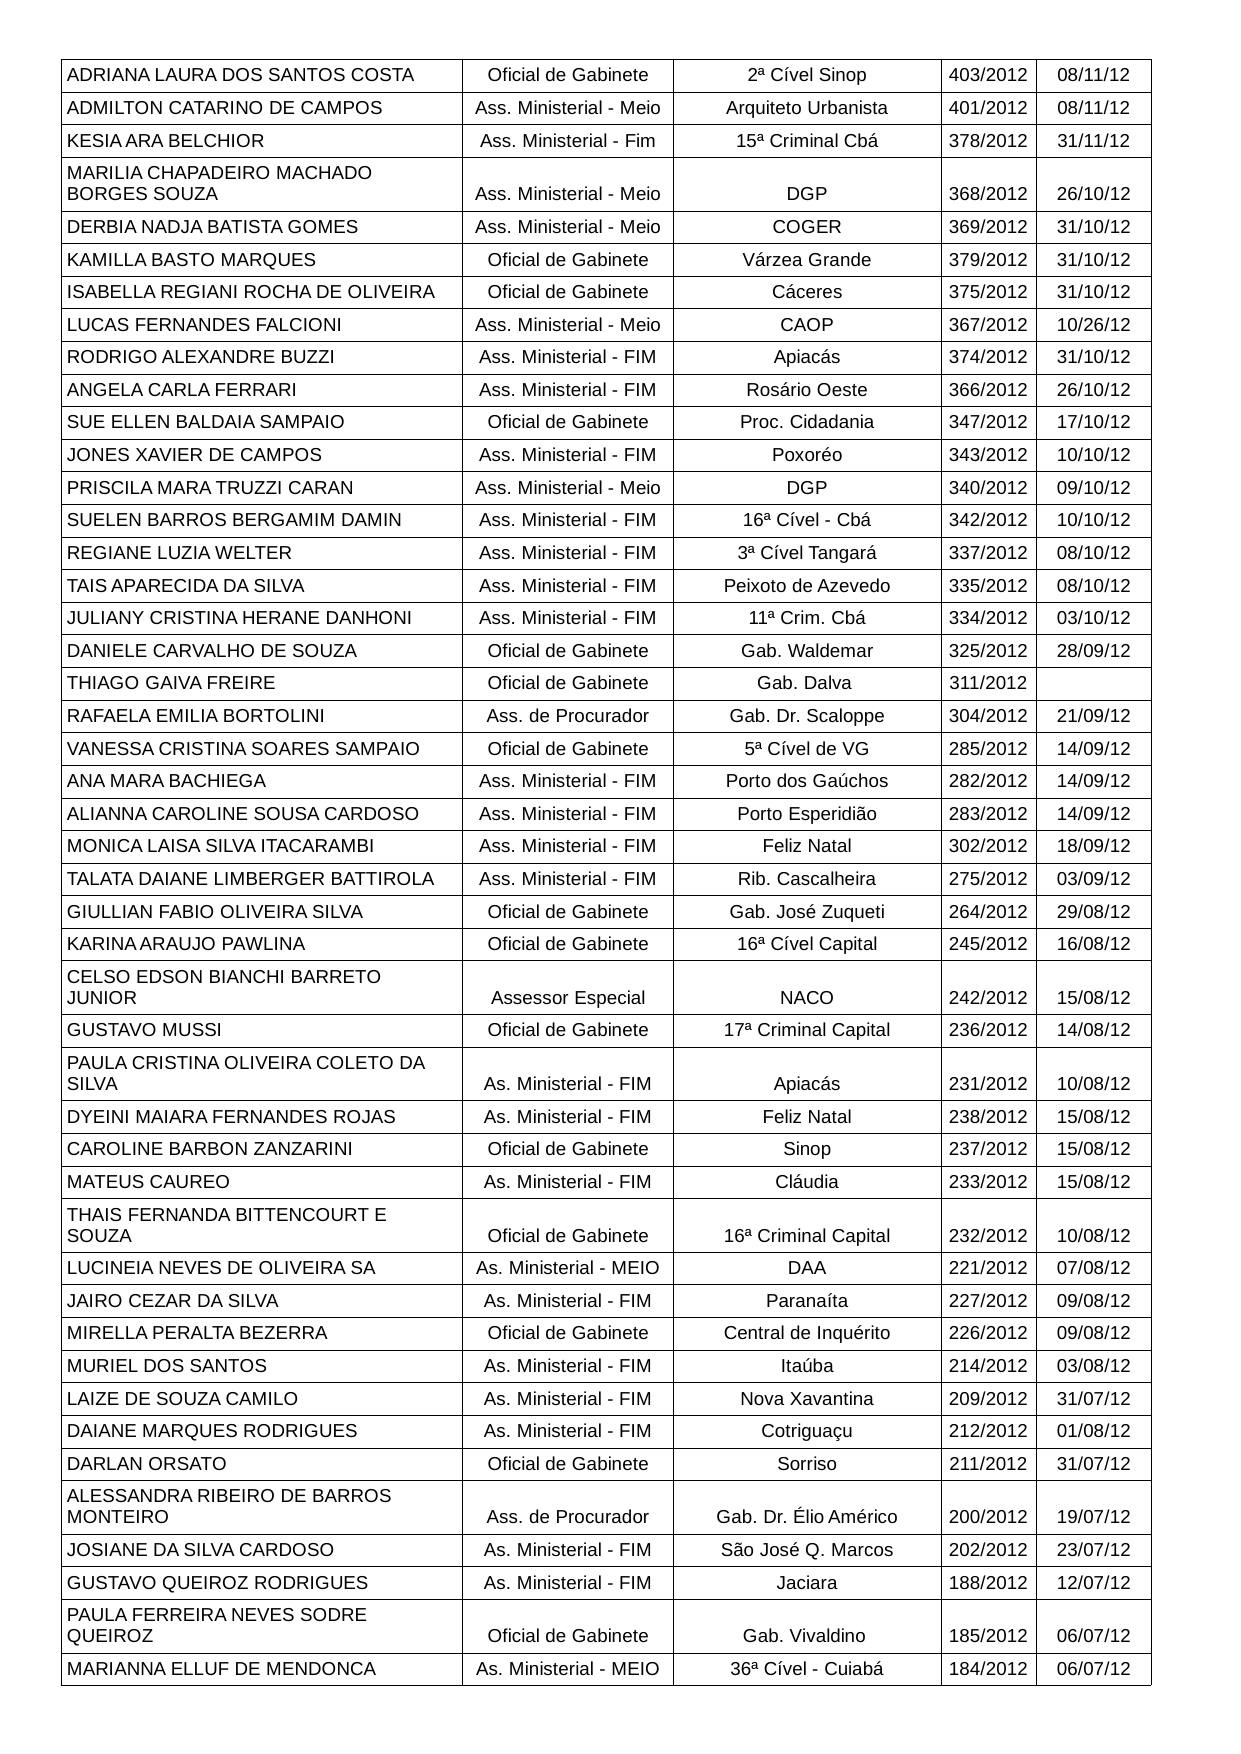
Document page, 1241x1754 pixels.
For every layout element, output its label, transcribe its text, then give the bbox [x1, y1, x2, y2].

table_cell 31/10/12 [1037, 244, 1151, 276]
table_cell Ass. de Procurador [463, 1481, 673, 1534]
table_cell ALIANNA CAROLINE SOUSA CARDOSO [62, 799, 462, 830]
table_cell Oficial de Gabinete [463, 635, 673, 667]
table_cell 401/2012 [942, 93, 1036, 124]
table_cell 335/2012 [942, 570, 1036, 602]
table_cell 31/10/12 [1037, 342, 1151, 373]
table_cell 264/2012 [942, 896, 1036, 928]
table_cell As. Ministerial - MEIO [463, 1654, 673, 1685]
table_cell Poxoréo [674, 440, 941, 471]
table_cell As. Ministerial - FIM [463, 1285, 673, 1317]
table_cell Oficial de Gabinete [463, 1600, 673, 1652]
table_cell DYEINI MAIARA FERNANDES ROJAS [62, 1101, 462, 1133]
table_cell Ass. Ministerial - Meio [463, 212, 673, 243]
table_cell Ass. Ministerial - Meio [463, 158, 673, 211]
table_cell Ass. Ministerial - Meio [463, 93, 673, 124]
table_cell Rosário Oeste [674, 375, 941, 406]
table_cell Gab. José Zuqueti [674, 896, 941, 928]
table_cell 23/07/12 [1037, 1535, 1151, 1566]
table_cell 236/2012 [942, 1015, 1036, 1047]
table_cell Apiacás [674, 342, 941, 373]
table_cell As. Ministerial - MEIO [463, 1253, 673, 1284]
table_cell Ass. Ministerial - FIM [463, 831, 673, 863]
table_cell LUCAS FERNANDES FALCIONI [62, 309, 462, 341]
table_cell Gab. Dr. Élio Américo [674, 1481, 941, 1534]
table_cell 03/08/12 [1037, 1351, 1151, 1382]
table_cell Ass. Ministerial - FIM [463, 342, 673, 373]
table_cell 226/2012 [942, 1318, 1036, 1349]
table_cell Feliz Natal [674, 831, 941, 863]
table_cell NACO [674, 961, 941, 1014]
table_cell Assessor Especial [463, 961, 673, 1014]
table_cell Ass. Ministerial - FIM [463, 570, 673, 602]
table_cell Ass. Ministerial - Meio [463, 309, 673, 341]
table_cell 311/2012 [942, 668, 1036, 699]
table_cell ISABELLA REGIANI ROCHA DE OLIVEIRA [62, 277, 462, 308]
table_cell 09/08/12 [1037, 1285, 1151, 1317]
table_cell 231/2012 [942, 1048, 1036, 1100]
table_cell TALATA DAIANE LIMBERGER BATTIROLA [62, 864, 462, 895]
table_cell JAIRO CEZAR DA SILVA [62, 1285, 462, 1317]
table_cell 26/10/12 [1037, 158, 1151, 211]
table_cell 275/2012 [942, 864, 1036, 895]
table_cell 5ª Cível de VG [674, 733, 941, 765]
table_cell 14/08/12 [1037, 1015, 1151, 1047]
table_cell 325/2012 [942, 635, 1036, 667]
table_cell 337/2012 [942, 538, 1036, 569]
table_cell 211/2012 [942, 1449, 1036, 1480]
table_cell 31/07/12 [1037, 1383, 1151, 1415]
table_cell 03/10/12 [1037, 603, 1151, 634]
table_cell As. Ministerial - FIM [463, 1567, 673, 1599]
table_cell Ass. Ministerial - Meio [463, 472, 673, 504]
table_cell MATEUS CAUREO [62, 1167, 462, 1198]
table_cell 28/09/12 [1037, 635, 1151, 667]
table_cell KARINA ARAUJO PAWLINA [62, 929, 462, 960]
table_cell MARILIA CHAPADEIRO MACHADO BORGES SOUZA [62, 158, 462, 211]
table_cell KESIA ARA BELCHIOR [62, 125, 462, 157]
table_cell MARIANNA ELLUF DE MENDONCA [62, 1654, 462, 1685]
table_cell 366/2012 [942, 375, 1036, 406]
table_cell Ass. Ministerial - FIM [463, 505, 673, 537]
table_cell 242/2012 [942, 961, 1036, 1014]
table_cell MURIEL DOS SANTOS [62, 1351, 462, 1382]
table_cell Oficial de Gabinete [463, 896, 673, 928]
table_cell As. Ministerial - FIM [463, 1383, 673, 1415]
table_cell 214/2012 [942, 1351, 1036, 1382]
table_cell Jaciara [674, 1567, 941, 1599]
table_cell 200/2012 [942, 1481, 1036, 1534]
table_cell 282/2012 [942, 766, 1036, 797]
table_cell RODRIGO ALEXANDRE BUZZI [62, 342, 462, 373]
table_cell Ass. Ministerial - FIM [463, 538, 673, 569]
table_cell 16ª Cível - Cbá [674, 505, 941, 537]
table_cell [1037, 668, 1151, 699]
table_cell Ass. Ministerial - Fim [463, 125, 673, 157]
table_cell 368/2012 [942, 158, 1036, 211]
table_cell Ass. Ministerial - FIM [463, 799, 673, 830]
table_cell 09/10/12 [1037, 472, 1151, 504]
table_cell 334/2012 [942, 603, 1036, 634]
table_cell Várzea Grande [674, 244, 941, 276]
table_cell Oficial de Gabinete [463, 668, 673, 699]
table_cell Oficial de Gabinete [463, 733, 673, 765]
table_cell Paranaíta [674, 1285, 941, 1317]
table_cell 14/09/12 [1037, 733, 1151, 765]
table_cell Oficial de Gabinete [463, 244, 673, 276]
table_cell Ass. Ministerial - FIM [463, 766, 673, 797]
table_cell 17ª Criminal Capital [674, 1015, 941, 1047]
table_cell TAIS APARECIDA DA SILVA [62, 570, 462, 602]
table_cell Itaúba [674, 1351, 941, 1382]
table_cell 3ª Cível Tangará [674, 538, 941, 569]
table_cell DAIANE MARQUES RODRIGUES [62, 1416, 462, 1447]
table_cell 08/11/12 [1037, 60, 1151, 92]
table_cell 15/08/12 [1037, 961, 1151, 1014]
table_cell As. Ministerial - FIM [463, 1167, 673, 1198]
table_cell São José Q. Marcos [674, 1535, 941, 1566]
table_cell Porto dos Gaúchos [674, 766, 941, 797]
table_cell As. Ministerial - FIM [463, 1416, 673, 1447]
table_cell 16/08/12 [1037, 929, 1151, 960]
table_cell 03/09/12 [1037, 864, 1151, 895]
table_cell 378/2012 [942, 125, 1036, 157]
table_cell GUSTAVO MUSSI [62, 1015, 462, 1047]
table_cell Apiacás [674, 1048, 941, 1100]
table_cell 15/08/12 [1037, 1101, 1151, 1133]
table_cell Gab. Dr. Scaloppe [674, 701, 941, 732]
table_cell 285/2012 [942, 733, 1036, 765]
table_cell JULIANY CRISTINA HERANE DANHONI [62, 603, 462, 634]
table_cell 10/10/12 [1037, 505, 1151, 537]
table_cell MONICA LAISA SILVA ITACARAMBI [62, 831, 462, 863]
table_cell 15/08/12 [1037, 1167, 1151, 1198]
table_cell LUCINEIA NEVES DE OLIVEIRA SA [62, 1253, 462, 1284]
table_cell 17/10/12 [1037, 407, 1151, 439]
table_cell 237/2012 [942, 1134, 1036, 1166]
table_cell 11ª Crim. Cbá [674, 603, 941, 634]
table_cell 09/08/12 [1037, 1318, 1151, 1349]
table_cell SUE ELLEN BALDAIA SAMPAIO [62, 407, 462, 439]
table_cell 221/2012 [942, 1253, 1036, 1284]
table_cell 347/2012 [942, 407, 1036, 439]
table_cell THAIS FERNANDA BITTENCOURT E SOUZA [62, 1199, 462, 1252]
table_cell 403/2012 [942, 60, 1036, 92]
table_cell CELSO EDSON BIANCHI BARRETO JUNIOR [62, 961, 462, 1014]
table_cell Cotriguaçu [674, 1416, 941, 1447]
table_cell DAA [674, 1253, 941, 1284]
table_cell Sinop [674, 1134, 941, 1166]
table_cell Gab. Vivaldino [674, 1600, 941, 1652]
table_cell 343/2012 [942, 440, 1036, 471]
table_cell 212/2012 [942, 1416, 1036, 1447]
table_cell LAIZE DE SOUZA CAMILO [62, 1383, 462, 1415]
table_cell 342/2012 [942, 505, 1036, 537]
table_cell Porto Esperidião [674, 799, 941, 830]
table_cell As. Ministerial - FIM [463, 1048, 673, 1100]
table_cell 10/08/12 [1037, 1199, 1151, 1252]
table_cell 367/2012 [942, 309, 1036, 341]
table_cell Gab. Dalva [674, 668, 941, 699]
table_cell Nova Xavantina [674, 1383, 941, 1415]
table_cell 06/07/12 [1037, 1600, 1151, 1652]
table_cell 233/2012 [942, 1167, 1036, 1198]
table_cell 283/2012 [942, 799, 1036, 830]
table_cell 2ª Cível Sinop [674, 60, 941, 92]
table_cell 19/07/12 [1037, 1481, 1151, 1534]
table_cell Cáceres [674, 277, 941, 308]
table_cell CAOP [674, 309, 941, 341]
table_cell DERBIA NADJA BATISTA GOMES [62, 212, 462, 243]
table_cell JOSIANE DA SILVA CARDOSO [62, 1535, 462, 1566]
table_cell COGER [674, 212, 941, 243]
table_cell Oficial de Gabinete [463, 929, 673, 960]
table_cell Oficial de Gabinete [463, 407, 673, 439]
table_cell Central de Inquérito [674, 1318, 941, 1349]
table_cell DANIELE CARVALHO DE SOUZA [62, 635, 462, 667]
table_cell KAMILLA BASTO MARQUES [62, 244, 462, 276]
table_cell Oficial de Gabinete [463, 1318, 673, 1349]
table_cell 10/10/12 [1037, 440, 1151, 471]
table_cell JONES XAVIER DE CAMPOS [62, 440, 462, 471]
table_cell Ass. Ministerial - FIM [463, 603, 673, 634]
table_cell 340/2012 [942, 472, 1036, 504]
table_cell 08/11/12 [1037, 93, 1151, 124]
table_cell 202/2012 [942, 1535, 1036, 1566]
table_cell Oficial de Gabinete [463, 1134, 673, 1166]
table_cell 01/08/12 [1037, 1416, 1151, 1447]
table_cell Rib. Cascalheira [674, 864, 941, 895]
table_cell Gab. Waldemar [674, 635, 941, 667]
table_cell 31/07/12 [1037, 1449, 1151, 1480]
table_cell ADRIANA LAURA DOS SANTOS COSTA [62, 60, 462, 92]
table_cell Arquiteto Urbanista [674, 93, 941, 124]
table_cell 379/2012 [942, 244, 1036, 276]
table_cell 31/11/12 [1037, 125, 1151, 157]
table_cell Oficial de Gabinete [463, 60, 673, 92]
table_cell 238/2012 [942, 1101, 1036, 1133]
table_cell 209/2012 [942, 1383, 1036, 1415]
table_cell 188/2012 [942, 1567, 1036, 1599]
table_cell ANGELA CARLA FERRARI [62, 375, 462, 406]
table_cell 304/2012 [942, 701, 1036, 732]
table_cell THIAGO GAIVA FREIRE [62, 668, 462, 699]
table_cell 14/09/12 [1037, 766, 1151, 797]
table_cell 374/2012 [942, 342, 1036, 373]
table_cell 184/2012 [942, 1654, 1036, 1685]
table_cell 29/08/12 [1037, 896, 1151, 928]
table_cell Ass. Ministerial - FIM [463, 440, 673, 471]
table_cell ADMILTON CATARINO DE CAMPOS [62, 93, 462, 124]
table_cell SUELEN BARROS BERGAMIM DAMIN [62, 505, 462, 537]
table_cell 16ª Cível Capital [674, 929, 941, 960]
table_cell Feliz Natal [674, 1101, 941, 1133]
table_cell 10/08/12 [1037, 1048, 1151, 1100]
table_cell 18/09/12 [1037, 831, 1151, 863]
table_cell PAULA FERREIRA NEVES SODRE QUEIROZ [62, 1600, 462, 1652]
table_cell Ass. de Procurador [463, 701, 673, 732]
table_cell ANA MARA BACHIEGA [62, 766, 462, 797]
table_cell GUSTAVO QUEIROZ RODRIGUES [62, 1567, 462, 1599]
table_cell 08/10/12 [1037, 570, 1151, 602]
table_cell 08/10/12 [1037, 538, 1151, 569]
table_cell PRISCILA MARA TRUZZI CARAN [62, 472, 462, 504]
table_cell Sorriso [674, 1449, 941, 1480]
table_cell As. Ministerial - FIM [463, 1351, 673, 1382]
table_cell Peixoto de Azevedo [674, 570, 941, 602]
table_cell 21/09/12 [1037, 701, 1151, 732]
table_cell CAROLINE BARBON ZANZARINI [62, 1134, 462, 1166]
table_cell 302/2012 [942, 831, 1036, 863]
table_cell 245/2012 [942, 929, 1036, 960]
table_cell 185/2012 [942, 1600, 1036, 1652]
table_cell GIULLIAN FABIO OLIVEIRA SILVA [62, 896, 462, 928]
table_cell REGIANE LUZIA WELTER [62, 538, 462, 569]
table_cell RAFAELA EMILIA BORTOLINI [62, 701, 462, 732]
table_cell DARLAN ORSATO [62, 1449, 462, 1480]
table_cell Proc. Cidadania [674, 407, 941, 439]
table_cell 15/08/12 [1037, 1134, 1151, 1166]
table_cell 26/10/12 [1037, 309, 1151, 341]
table_cell 232/2012 [942, 1199, 1036, 1252]
table_cell As. Ministerial - FIM [463, 1535, 673, 1566]
table_cell Ass. Ministerial - FIM [463, 375, 673, 406]
table_cell PAULA CRISTINA OLIVEIRA COLETO DA SILVA [62, 1048, 462, 1100]
table_cell Oficial de Gabinete [463, 1449, 673, 1480]
table_cell 31/10/12 [1037, 212, 1151, 243]
table_cell MIRELLA PERALTA BEZERRA [62, 1318, 462, 1349]
table_cell 26/10/12 [1037, 375, 1151, 406]
table_cell 12/07/12 [1037, 1567, 1151, 1599]
table_cell 31/10/12 [1037, 277, 1151, 308]
table_cell Oficial de Gabinete [463, 1015, 673, 1047]
table_cell ALESSANDRA RIBEIRO DE BARROS MONTEIRO [62, 1481, 462, 1534]
table_cell 369/2012 [942, 212, 1036, 243]
table_cell Ass. Ministerial - FIM [463, 864, 673, 895]
table_cell 06/07/12 [1037, 1654, 1151, 1685]
table_cell 15ª Criminal Cbá [674, 125, 941, 157]
table_cell Oficial de Gabinete [463, 277, 673, 308]
table_cell 375/2012 [942, 277, 1036, 308]
table_cell 14/09/12 [1037, 799, 1151, 830]
table_cell 16ª Criminal Capital [674, 1199, 941, 1252]
table_cell 227/2012 [942, 1285, 1036, 1317]
table_cell As. Ministerial - FIM [463, 1101, 673, 1133]
table_cell Cláudia [674, 1167, 941, 1198]
table_cell Oficial de Gabinete [463, 1199, 673, 1252]
table_cell DGP [674, 472, 941, 504]
table_cell 36ª Cível - Cuiabá [674, 1654, 941, 1685]
table_cell 07/08/12 [1037, 1253, 1151, 1284]
table_cell DGP [674, 158, 941, 211]
table_cell VANESSA CRISTINA SOARES SAMPAIO [62, 733, 462, 765]
